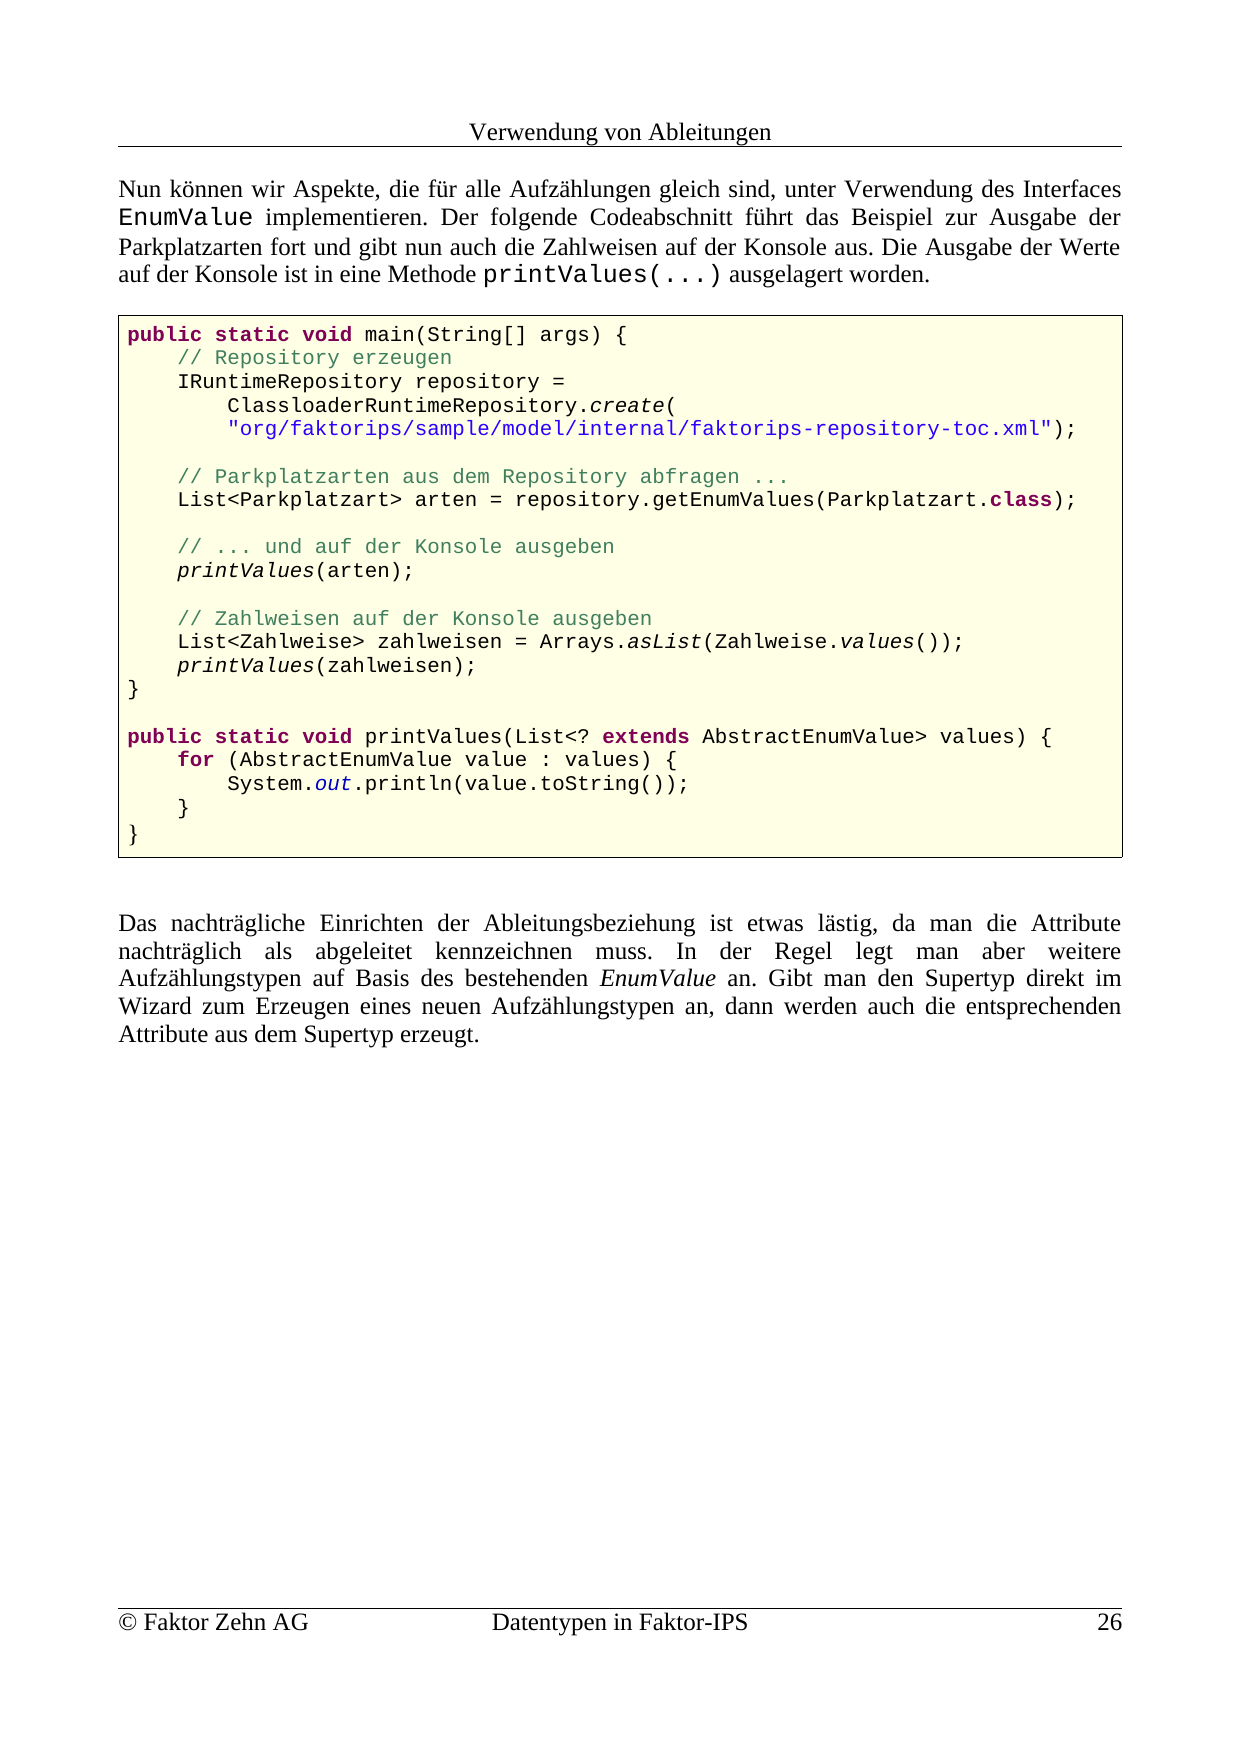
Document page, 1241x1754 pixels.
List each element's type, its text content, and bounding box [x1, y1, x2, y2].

text public static void main(String[] args) { [127, 324, 1113, 347]
text for (AbstractEnumValue value : values) { [127, 749, 1113, 773]
text } [127, 678, 1113, 702]
text List<Parkplatzart> arten = repository.getEnumValues(Parkplatzart.class); [127, 489, 1113, 513]
text IRuntimeRepository repository = [127, 371, 1113, 395]
text ClassloaderRuntimeRepository.create( [127, 395, 1113, 418]
text public static void printValues(List<? extends AbstractEnumValue> values) { [127, 726, 1113, 749]
text } [127, 797, 1113, 820]
text List<Zahlweise> zahlweisen = Arrays.asList(Zahlweise.values()); [127, 631, 1113, 655]
text System.out.println(value.toString()); [127, 773, 1113, 797]
text // ... und auf der Konsole ausgeben [127, 537, 1113, 560]
text printValues(zahlweisen); [127, 655, 1113, 678]
text printValues(arten); [127, 560, 1113, 584]
text } [127, 820, 1113, 848]
text // Parkplatzarten aus dem Repository abfragen ... [127, 466, 1113, 489]
text // Repository erzeugen [127, 347, 1113, 371]
text // Zahlweisen auf der Konsole ausgeben [127, 607, 1113, 631]
text Nun können wir Aspekte, die für alle Aufzählungen gleich sind, unter Verwendung des Interfaces EnumValue implementieren. Der folgende Codeabschnitt führt das Beispiel zur Ausgabe der Parkplatzarten fort und gibt nun auch die Zahlweisen auf der Konsole aus. Die Ausgabe der Werte auf der Konsole ist in eine Methode printValues(...) ausgelagert worden. [118, 175, 1122, 290]
text "org/faktorips/sample/model/internal/faktorips-repository-toc.xml"); [127, 418, 1113, 442]
text Das nachträgliche Einrichten der Ableitungsbeziehung ist etwas lästig, da man die Attribute nachträglich als abgeleitet kennzeichnen muss. In der Regel legt man aber weitere Aufzählungstypen auf Basis des bestehenden EnumValue an. Gibt man den Supertyp direkt im Wizard zum Erzeugen eines neuen Aufzählungstypen an, dann werden auch die entsprechenden Attribute aus dem Supertyp erzeugt. [118, 909, 1122, 1048]
